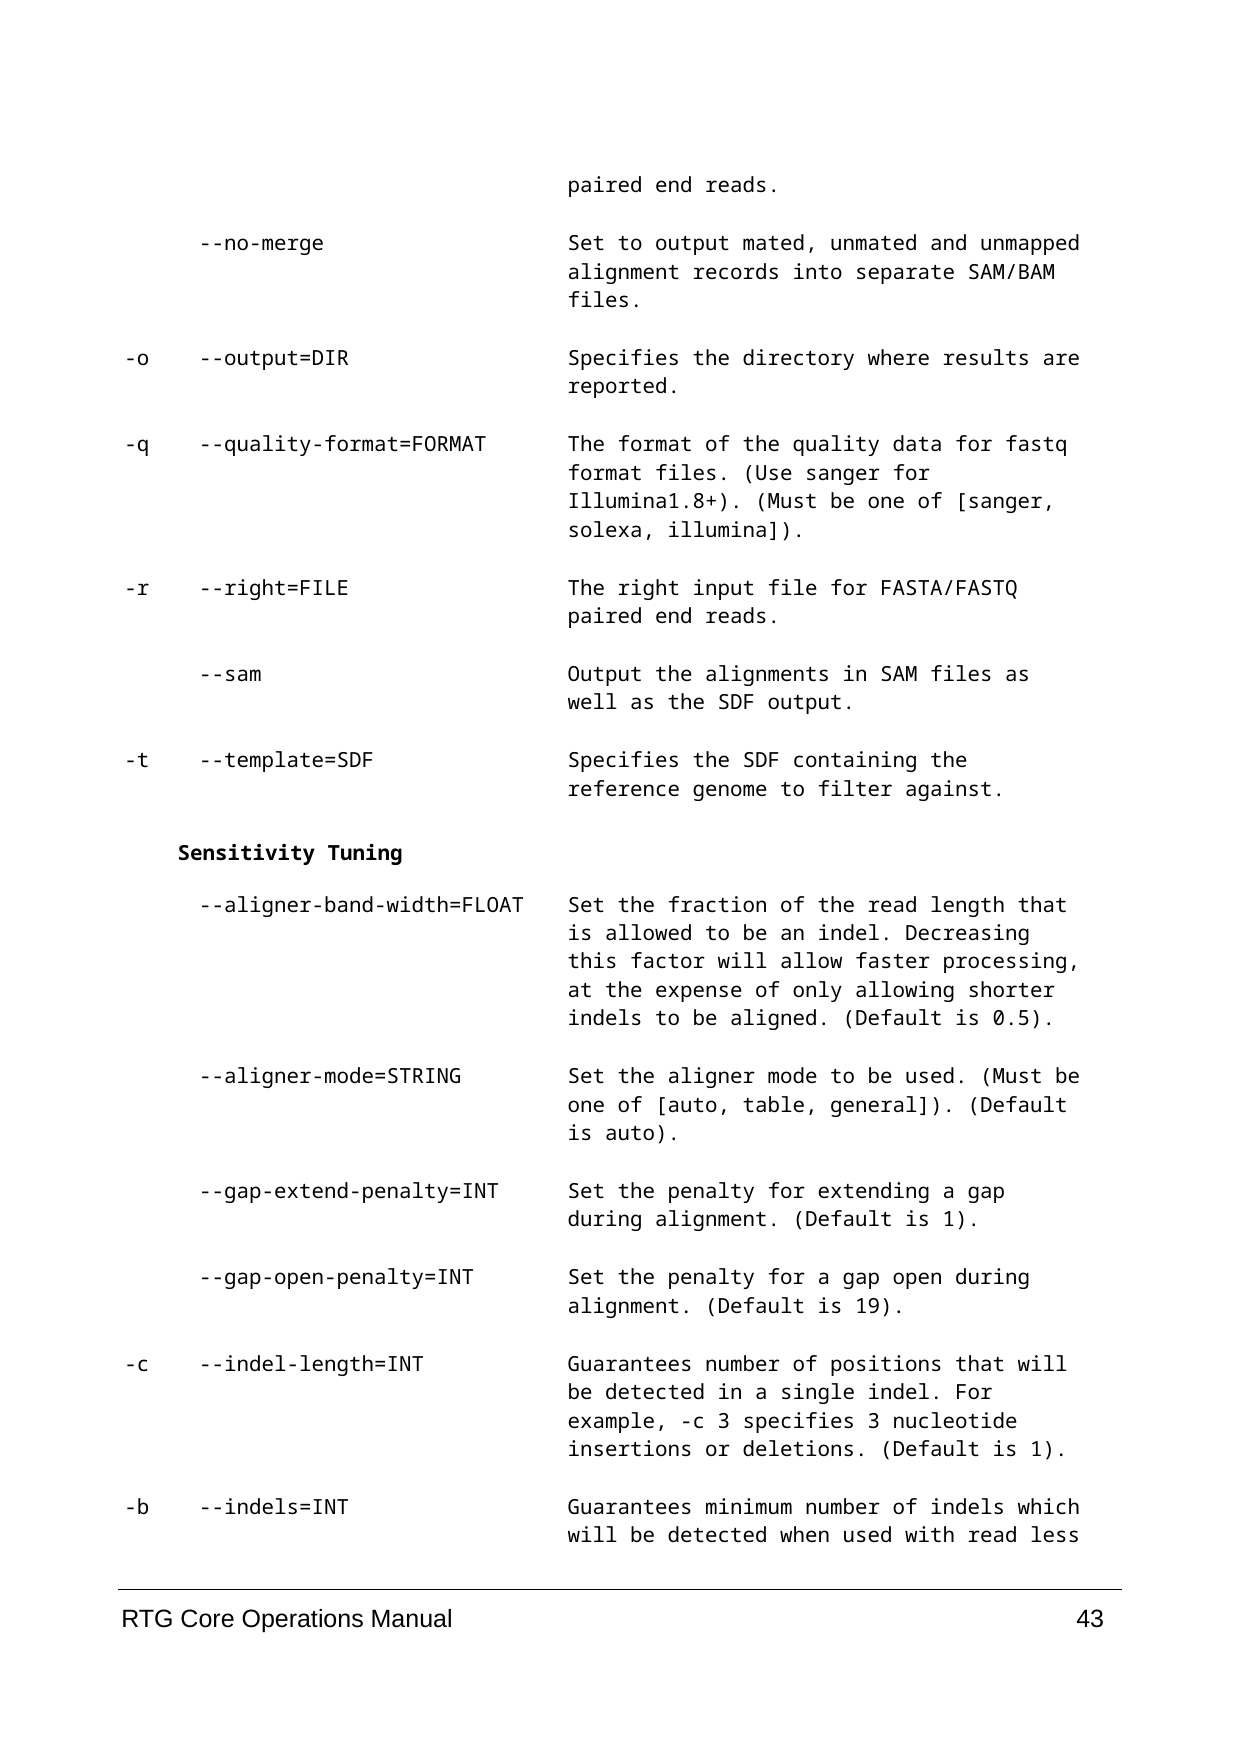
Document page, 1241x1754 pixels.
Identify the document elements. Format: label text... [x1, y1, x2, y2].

table_cell -c [118, 1337, 193, 1480]
table_cell --indel-length=INT [193, 1337, 561, 1480]
table_cell -q [118, 418, 193, 561]
table_cell --sam [193, 647, 561, 734]
table_cell --aligner-mode=STRING [193, 1050, 561, 1164]
table_cell Specifies the directory where results are reported. [561, 331, 1093, 418]
table_cell -r [118, 561, 193, 647]
table_cell -b [118, 1480, 193, 1549]
table_cell Output the alignments in SAM files as well as the SDF output. [561, 647, 1093, 734]
table_cell Set to output mated, unmated and unmapped alignment records into separate SAM/BAM files. [561, 217, 1093, 331]
table_header [118, 878, 193, 1049]
table_cell The format of the quality data for fastq format files. (Use sanger for Illumina1.8+). (Must be one of [sanger, solexa, illumina]). [561, 418, 1093, 561]
table_cell [118, 1050, 193, 1164]
table_cell --quality-format=FORMAT [193, 418, 561, 561]
table_cell The right input file for FASTA/FASTQ paired end reads. [561, 561, 1093, 647]
table_cell -o [118, 331, 193, 418]
table_cell [118, 217, 193, 331]
table_cell --no-merge [193, 217, 561, 331]
table_cell --template=SDF [193, 734, 561, 820]
table_cell Set the penalty for extending a gap during alignment. (Default is 1). [561, 1164, 1093, 1251]
table_header --aligner-band-width=FLOAT [193, 878, 561, 1049]
table_cell --right=FILE [193, 561, 561, 647]
table_cell -t [118, 734, 193, 820]
table_cell Set the penalty for a gap open during alignment. (Default is 19). [561, 1251, 1093, 1337]
text Sensitivity Tuning [177, 838, 1122, 866]
table_cell [118, 647, 193, 734]
table_cell [118, 1251, 193, 1337]
table_header Set the fraction of the read length that is allowed to be an indel. Decreasing this factor will allow faster processing, at the expense of only allowing shorter indels to be aligned. (Default is 0.5). [561, 878, 1093, 1049]
table_cell [118, 159, 193, 217]
table_cell Set the aligner mode to be used. (Must be one of [auto, table, general]). (Default is auto). [561, 1050, 1093, 1164]
table_cell --gap-extend-penalty=INT [193, 1164, 561, 1251]
table_cell Guarantees number of positions that will be detected in a single indel. For example, -c 3 specifies 3 nucleotide insertions or deletions. (Default is 1). [561, 1337, 1093, 1480]
table_cell --output=DIR [193, 331, 561, 418]
table_cell paired end reads. [561, 159, 1093, 217]
table_cell --gap-open-penalty=INT [193, 1251, 561, 1337]
table_cell Guarantees minimum number of indels which will be detected when used with read less [561, 1480, 1093, 1549]
table_cell [118, 1164, 193, 1251]
table_cell Specifies the SDF containing the reference genome to filter against. [561, 734, 1093, 820]
table_cell [193, 159, 561, 217]
table_cell --indels=INT [193, 1480, 561, 1549]
